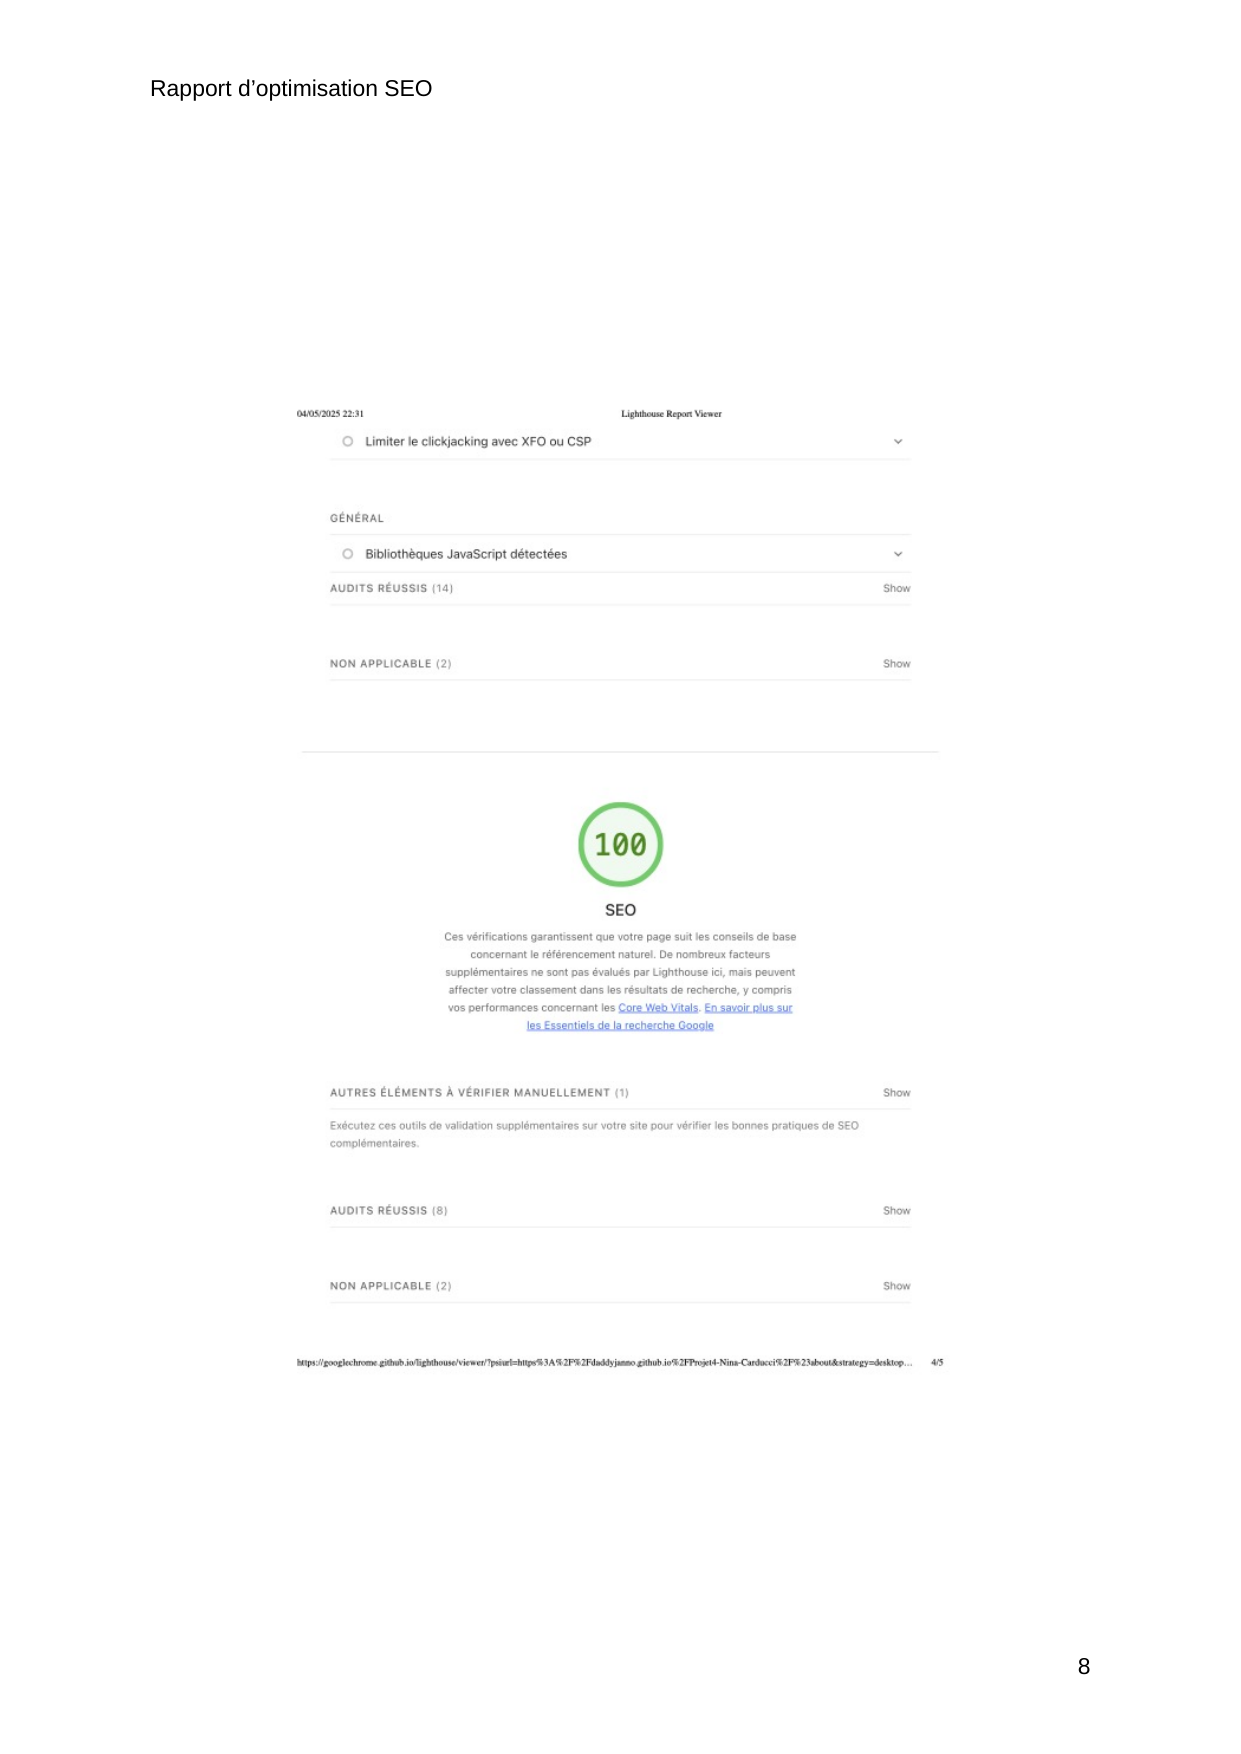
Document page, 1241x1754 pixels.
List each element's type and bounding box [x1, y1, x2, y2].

picture [269, 391, 971, 1385]
